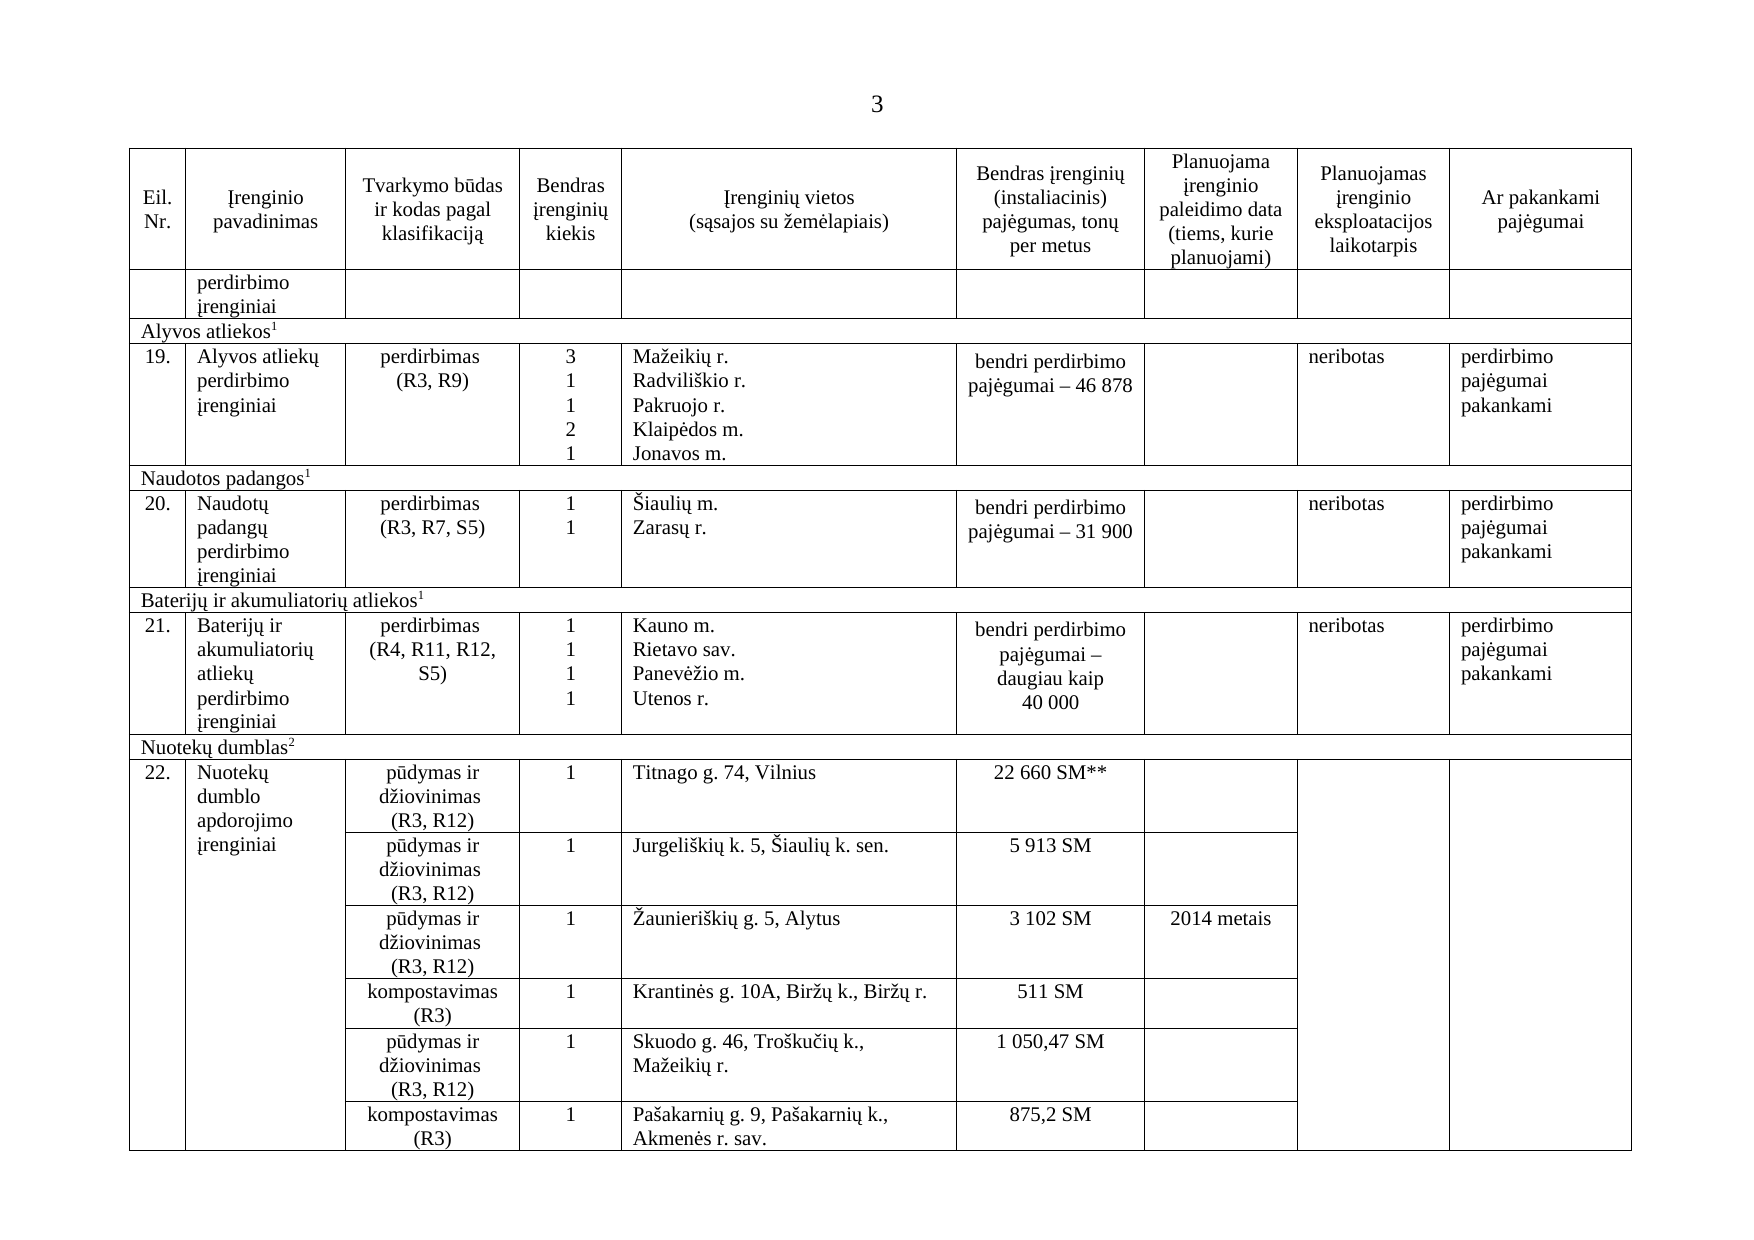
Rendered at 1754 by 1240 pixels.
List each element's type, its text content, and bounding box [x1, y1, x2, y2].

table_cell [1145, 1102, 1297, 1150]
table_cell 3 1 1 2 1 [520, 344, 621, 465]
table_cell [346, 270, 519, 318]
table_cell 22. [130, 760, 185, 1150]
table_header Planuojama įrenginio paleidimo data (tiems, kurie planuojami) [1145, 149, 1297, 269]
table_cell 511 SM [957, 979, 1144, 1027]
table_cell neribotas [1298, 491, 1449, 587]
table_cell kompostavimas (R3) [346, 1102, 519, 1150]
table_cell Naudotų padangų perdirbimo įrenginiai [186, 491, 345, 587]
table_cell 22 660 SM** [957, 760, 1144, 832]
table_cell kompostavimas (R3) [346, 979, 519, 1027]
table_cell Alyvos atliekos1 [130, 319, 1631, 343]
table_cell 1 1 1 1 [520, 613, 621, 733]
table_cell Nuotekų dumblo apdorojimo įrenginiai [186, 760, 345, 1150]
table_header Įrenginių vietos (sąsajos su žemėlapiais) [622, 149, 956, 269]
table_cell perdirbimas (R3, R7, S5) [346, 491, 519, 587]
table_cell pūdymas ir džiovinimas (R3, R12) [346, 906, 519, 978]
table_header Planuojamas įrenginio eksploatacijos laikotarpis [1298, 149, 1449, 269]
table_cell 1 [520, 760, 621, 832]
table_cell Šiaulių m. Zarasų r. [622, 491, 956, 587]
table_cell [1450, 760, 1631, 1150]
table_cell perdirbimo pajėgumai pakankami [1450, 613, 1631, 733]
table_cell pūdymas ir džiovinimas (R3, R12) [346, 760, 519, 832]
table_cell [1145, 979, 1297, 1027]
table_cell perdirbimo pajėgumai pakankami [1450, 344, 1631, 465]
table_cell perdirbimas (R4, R11, R12, S5) [346, 613, 519, 733]
table_cell [520, 270, 621, 318]
table_cell neribotas [1298, 613, 1449, 733]
table_cell [1145, 270, 1297, 318]
table_cell pūdymas ir džiovinimas (R3, R12) [346, 1029, 519, 1101]
table_cell 5 913 SM [957, 833, 1144, 905]
table_cell perdirbimo įrenginiai [186, 270, 345, 318]
table_cell [1298, 270, 1449, 318]
table_cell Baterijų ir akumuliatorių atliekų perdirbimo įrenginiai [186, 613, 345, 733]
table_cell Baterijų ir akumuliatorių atliekos1 [130, 588, 1631, 612]
table_cell 21. [130, 613, 185, 733]
table_cell Titnago g. 74, Vilnius [622, 760, 956, 832]
table_cell Jurgeliškių k. 5, Šiaulių k. sen. [622, 833, 956, 905]
table_cell Krantinės g. 10A, Biržų k., Biržų r. [622, 979, 956, 1027]
table_cell Nuotekų dumblas2 [130, 735, 1631, 759]
table_cell Skuodo g. 46, Troškučių k., Mažeikių r. [622, 1029, 956, 1101]
table_cell neribotas [1298, 344, 1449, 465]
table_cell [1145, 1029, 1297, 1101]
table_cell Alyvos atliekų perdirbimo įrenginiai [186, 344, 345, 465]
table_cell [1145, 760, 1297, 832]
table_cell pūdymas ir džiovinimas (R3, R12) [346, 833, 519, 905]
table_cell perdirbimas (R3, R9) [346, 344, 519, 465]
table_cell [1298, 760, 1449, 1150]
table_cell 20. [130, 491, 185, 587]
table_cell [1145, 491, 1297, 587]
table_cell Mažeikių r. Radviliškio r. Pakruojo r. Klaipėdos m. Jonavos m. [622, 344, 956, 465]
table_cell [1145, 344, 1297, 465]
table_cell 1 [520, 833, 621, 905]
table_cell 1 [520, 1029, 621, 1101]
table_header Eil.Nr. [130, 149, 185, 269]
table_header Ar pakankami pajėgumai [1450, 149, 1631, 269]
table_cell [957, 270, 1144, 318]
table_cell 875,2 SM [957, 1102, 1144, 1150]
table_cell 1 [520, 906, 621, 978]
table_cell bendri perdirbimo pajėgumai – 46 878 [957, 344, 1144, 465]
table_cell 1 050,47 SM [957, 1029, 1144, 1101]
table_cell 3 102 SM [957, 906, 1144, 978]
table_cell 1 [520, 1102, 621, 1150]
table_header Įrenginio pavadinimas [186, 149, 345, 269]
table_cell 2014 metais [1145, 906, 1297, 978]
table_cell 19. [130, 344, 185, 465]
table_header Tvarkymo būdas ir kodas pagal klasifikaciją [346, 149, 519, 269]
table_cell [1145, 613, 1297, 733]
table_header Bendras įrenginių kiekis [520, 149, 621, 269]
table_cell Naudotos padangos1 [130, 466, 1631, 490]
table_cell 1 [520, 979, 621, 1027]
table_cell [1450, 270, 1631, 318]
table_header Bendras įrenginių (instaliacinis) pajėgumas, tonų per metus [957, 149, 1144, 269]
table_cell perdirbimo pajėgumai pakankami [1450, 491, 1631, 587]
table_cell [130, 270, 185, 318]
table_cell bendri perdirbimo pajėgumai – daugiau kaip 40 000 [957, 613, 1144, 733]
table_cell [1145, 833, 1297, 905]
table_cell Žaunieriškių g. 5, Alytus [622, 906, 956, 978]
table_cell Kauno m. Rietavo sav. Panevėžio m. Utenos r. [622, 613, 956, 733]
table_cell bendri perdirbimo pajėgumai – 31 900 [957, 491, 1144, 587]
table_cell [622, 270, 956, 318]
table_cell 1 1 [520, 491, 621, 587]
table_cell Pašakarnių g. 9, Pašakarnių k., Akmenės r. sav. [622, 1102, 956, 1150]
